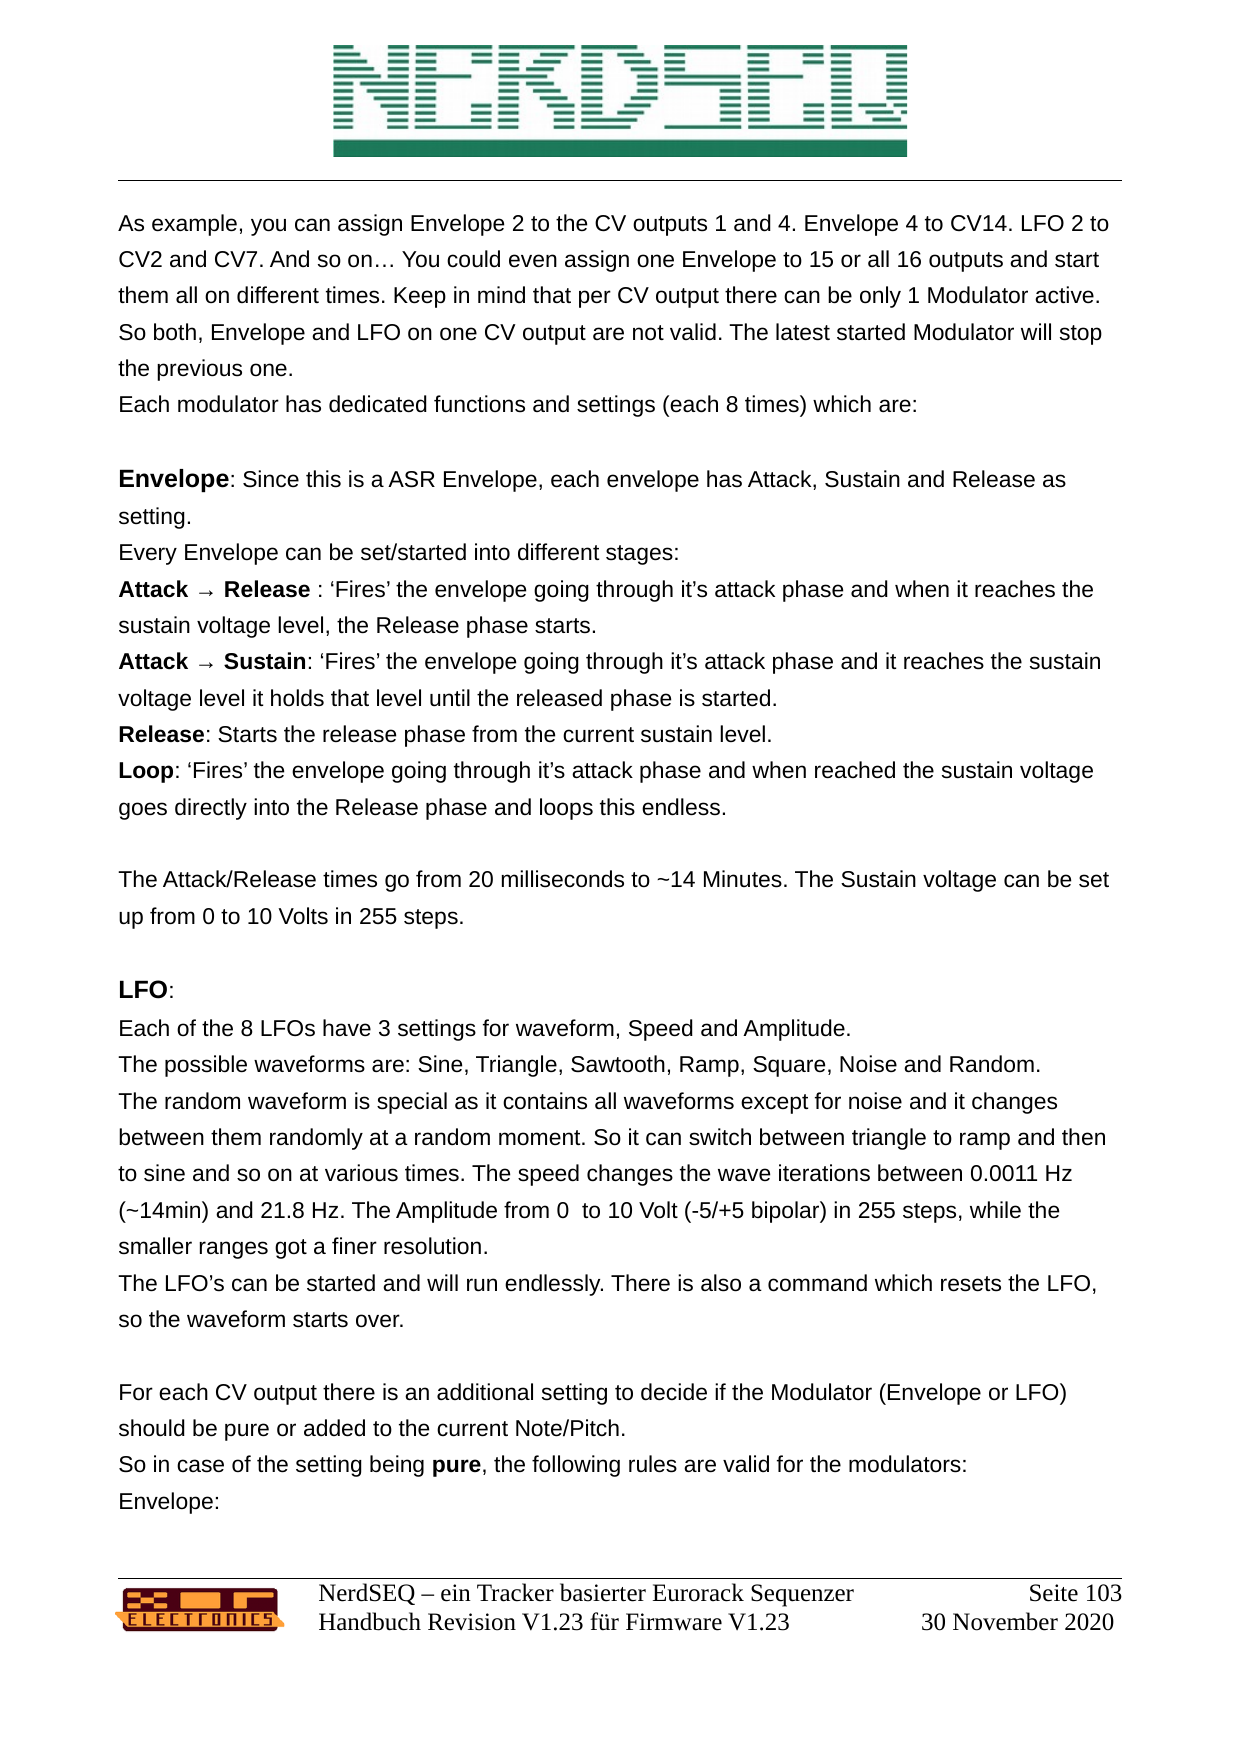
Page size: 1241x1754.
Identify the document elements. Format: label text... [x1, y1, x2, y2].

text Each of the 8 LFOs have 3 settings for waveform, Speed and Amplitude. [118, 1015, 1122, 1041]
picture [333, 45, 908, 157]
text For each CV output there is an additional setting to decide if the Modulator (Envelope or LFO) should be pure or added to the current Note/Pitch. [118, 1378, 1122, 1441]
text Attack → Sustain: ‘Fires’ the envelope going through it’s attack phase and it reaches the sustain voltage level it holds that level until the released phase is started. [118, 648, 1122, 711]
text The Attack/Release times go from 20 milliseconds to ~14 Minutes. The Sustain voltage can be set up from 0 to 10 Volts in 255 steps. [118, 866, 1122, 929]
text Attack → Release : ‘Fires’ the envelope going through it’s attack phase and when it reaches the sustain voltage level, the Release phase starts. [118, 576, 1122, 638]
text Loop: ‘Fires’ the envelope going through it’s attack phase and when reached the sustain voltage goes directly into the Release phase and loops this endless. [118, 757, 1122, 820]
text Release: Starts the release phase from the current sustain level. [118, 721, 1122, 747]
text Every Envelope can be set/started into different stages: [118, 539, 1122, 566]
text The random waveform is special as it contains all waveforms except for noise and it changes between them randomly at a random moment. So it can switch between triangle to ramp and then to sine and so on at various times. The speed changes the wave iterations between 0.0011 Hz (~14min) and 21.8 Hz. The Amplitude from 0 to 10 Volt (-5/+5 bipolar) in 255 steps, while the smaller ranges got a finer resolution. [118, 1088, 1122, 1259]
text So in case of the setting being pure, the following rules are valid for the modulators: [118, 1451, 1122, 1478]
text Each modulator has dedicated functions and settings (each 8 times) which are: [118, 391, 1122, 418]
picture [115, 1584, 285, 1634]
text The possible waveforms are: Sine, Triangle, Sawtooth, Ramp, Square, Noise and Random. [118, 1051, 1122, 1078]
text Envelope: [118, 1488, 1122, 1514]
text As example, you can assign Envelope 2 to the CV outputs 1 and 4. Envelope 4 to CV14. LFO 2 to CV2 and CV7. And so on… You could even assign one Envelope to 15 or all 16 outputs and start them all on different times. Keep in mind that per CV output there can be only 1 Modulator active. So both, Envelope and LFO on one CV output are not valid. The latest started Modulator will stop the previous one. [118, 209, 1122, 381]
text LFO: [118, 975, 1122, 1004]
text The LFO’s can be started and will run endlessly. There is also a command which resets the LFO, so the waveform starts over. [118, 1269, 1122, 1332]
text Envelope: Since this is a ASR Envelope, each envelope has Attack, Sustain and Release as setting. [118, 464, 1122, 529]
